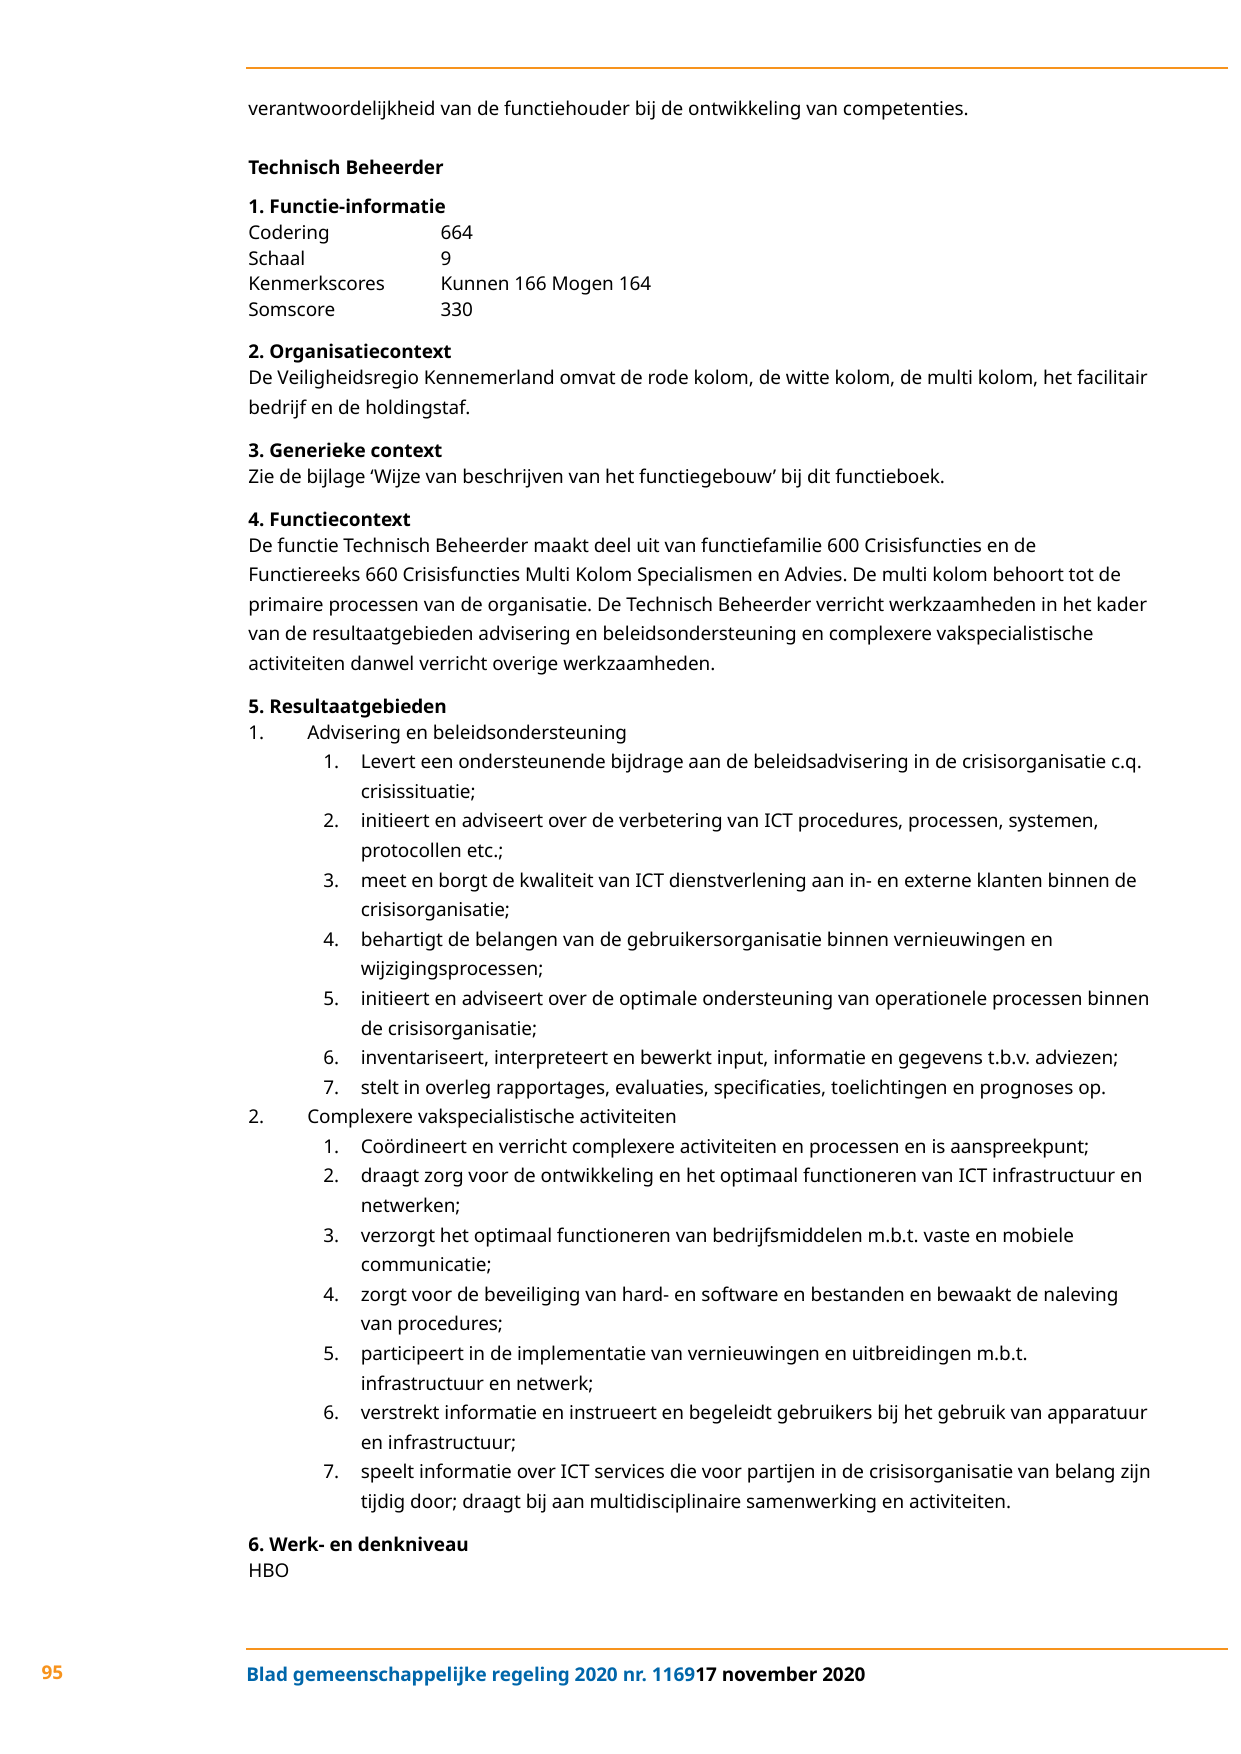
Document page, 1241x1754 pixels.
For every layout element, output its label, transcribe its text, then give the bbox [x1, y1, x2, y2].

list initieert en adviseert over de verbetering van ICT procedures, processen, systemen, protocollen etc.; [323, 808, 1152, 863]
text De Veiligheidsregio Kennemerland omvat de rode kolom, de witte kolom, de multi kolom, het facilitair bedrijf en de holdingstaf. [248, 364, 1152, 420]
table_cell Kenmerkscores [248, 271, 440, 296]
text Zie de bijlage ‘Wijze van beschrijven van het functiegebouw’ bij dit functieboek. [248, 463, 1152, 489]
list meet en borgt de kwaliteit van ICT dienstverlening aan in- en externe klanten binnen de crisisorganisatie; [323, 867, 1152, 922]
list inventariseert, interpreteert en bewerkt input, informatie en gegevens t.b.v. adviezen; [323, 1044, 1152, 1070]
text 2. Organisatiecontext [248, 339, 1152, 364]
list speelt informatie over ICT services die voor partijen in de crisisorganisatie van belang zijn tijdig door; draagt bij aan multidisciplinaire samenwerking en activiteiten. [323, 1458, 1152, 1514]
list verstrekt informatie en instrueert en begeleidt gebruikers bij het gebruik van apparatuur en infrastructuur; [323, 1399, 1152, 1455]
list participeert in de implementatie van vernieuwingen en uitbreidingen m.b.t. infrastructuur en netwerk; [323, 1340, 1152, 1396]
list zorgt voor de beveiliging van hard- en software en bestanden en bewaakt de naleving van procedures; [323, 1281, 1152, 1336]
text 3. Generieke context [248, 437, 1152, 463]
list Levert een ondersteunende bijdrage aan de beleidsadvisering in de crisisorganisatie c.q. crisissituatie; [323, 748, 1152, 804]
table_cell Somscore [248, 296, 440, 322]
text verantwoordelijkheid van de functiehouder bij de ontwikkeling van competenties. [248, 95, 1152, 121]
list initieert en adviseert over de optimale ondersteuning van operationele processen binnen de crisisorganisatie; [323, 985, 1152, 1041]
text 4. Functiecontext [248, 506, 1152, 532]
list Advisering en beleidsondersteuning [248, 719, 1152, 745]
picture [41, 47, 231, 172]
table_cell 330 [440, 296, 1152, 322]
table_cell 9 [440, 245, 1152, 271]
text De functie Technisch Beheerder maakt deel uit van functiefamilie 600 Crisisfuncties en de Functiereeks 660 Crisisfuncties Multi Kolom Specialismen en Advies. De multi kolom behoort tot de primaire processen van de organisatie. De Technisch Beheerder verricht werkzaamheden in het kader van de resultaatgebieden advisering en beleidsondersteuning en complexere vakspecialistische activiteiten danwel verricht overige werkzaamheden. [248, 532, 1152, 676]
text 1. Functie-informatie [248, 193, 1152, 219]
table_cell Schaal [248, 245, 440, 271]
text Technisch Beheerder [248, 154, 1152, 180]
list stelt in overleg rapportages, evaluaties, specificaties, toelichtingen en prognoses op. [323, 1074, 1152, 1100]
text 5. Resultaatgebieden [248, 693, 1152, 719]
list draagt zorg voor de ontwikkeling en het optimaal functioneren van ICT infrastructuur en netwerken; [323, 1163, 1152, 1218]
text 6. Werk- en denkniveau [248, 1531, 1152, 1557]
table_cell Kunnen 166 Mogen 164 [440, 271, 1152, 296]
list Complexere vakspecialistische activiteiten [248, 1103, 1152, 1129]
list behartigt de belangen van de gebruikersorganisatie binnen vernieuwingen en wijzigingsprocessen; [323, 926, 1152, 981]
table_header 664 [440, 219, 1152, 245]
list verzorgt het optimaal functioneren van bedrijfsmiddelen m.b.t. vaste en mobiele communicatie; [323, 1222, 1152, 1277]
text HBO [248, 1557, 1152, 1583]
list Coördineert en verricht complexere activiteiten en processen en is aanspreekpunt; [323, 1133, 1152, 1159]
table_header Codering [248, 219, 440, 245]
